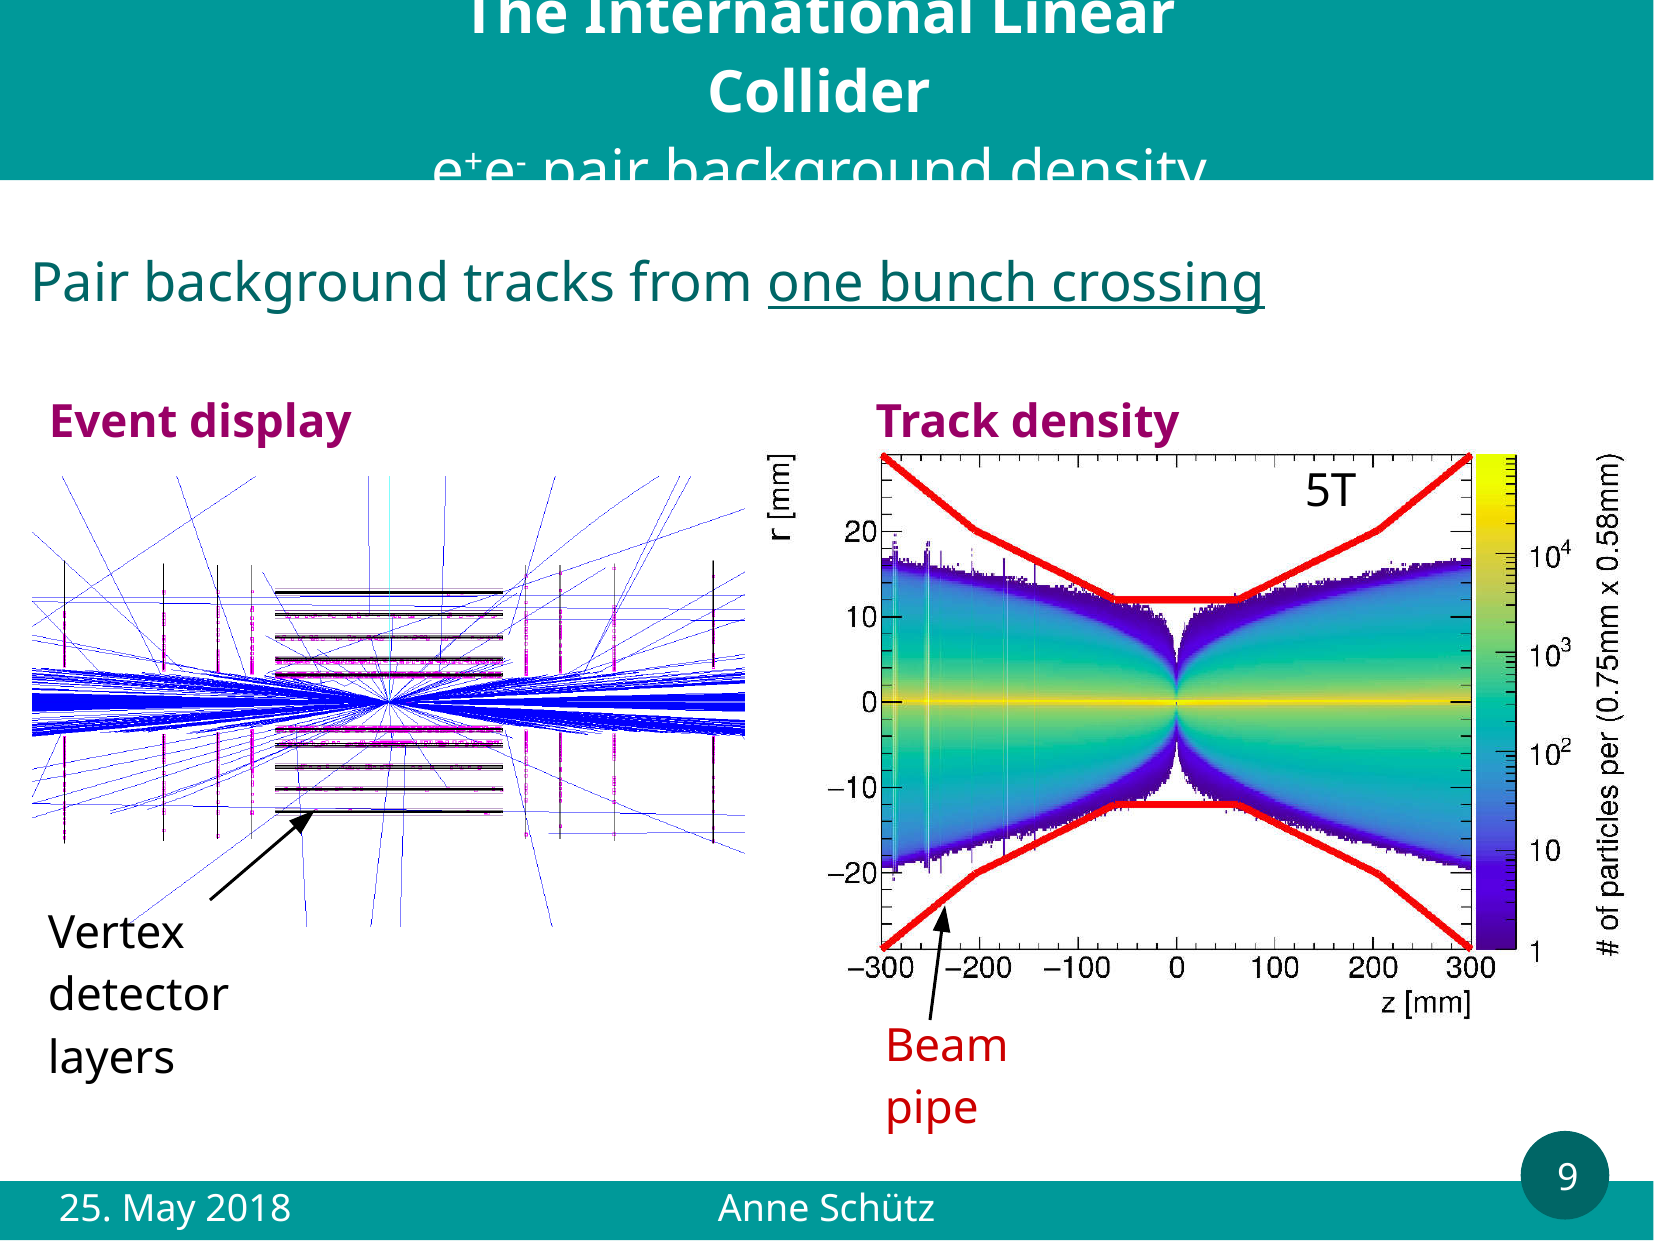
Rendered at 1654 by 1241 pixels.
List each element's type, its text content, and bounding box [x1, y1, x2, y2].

picture [32, 476, 745, 927]
text_box Event display [34, 380, 440, 462]
text_box 9 [1542, 1143, 1588, 1213]
text_box Vertex detector layers [33, 891, 334, 1042]
picture [762, 449, 1630, 1021]
text_box Track density [860, 380, 1280, 462]
title The International Linear Collider e+e- pair background density [431, 0, 1231, 181]
text_box 5T [1290, 450, 1381, 531]
text_box Pair background tracks from one bunch crossing [30, 237, 1501, 324]
text_box Beam pipe [870, 1005, 1096, 1086]
